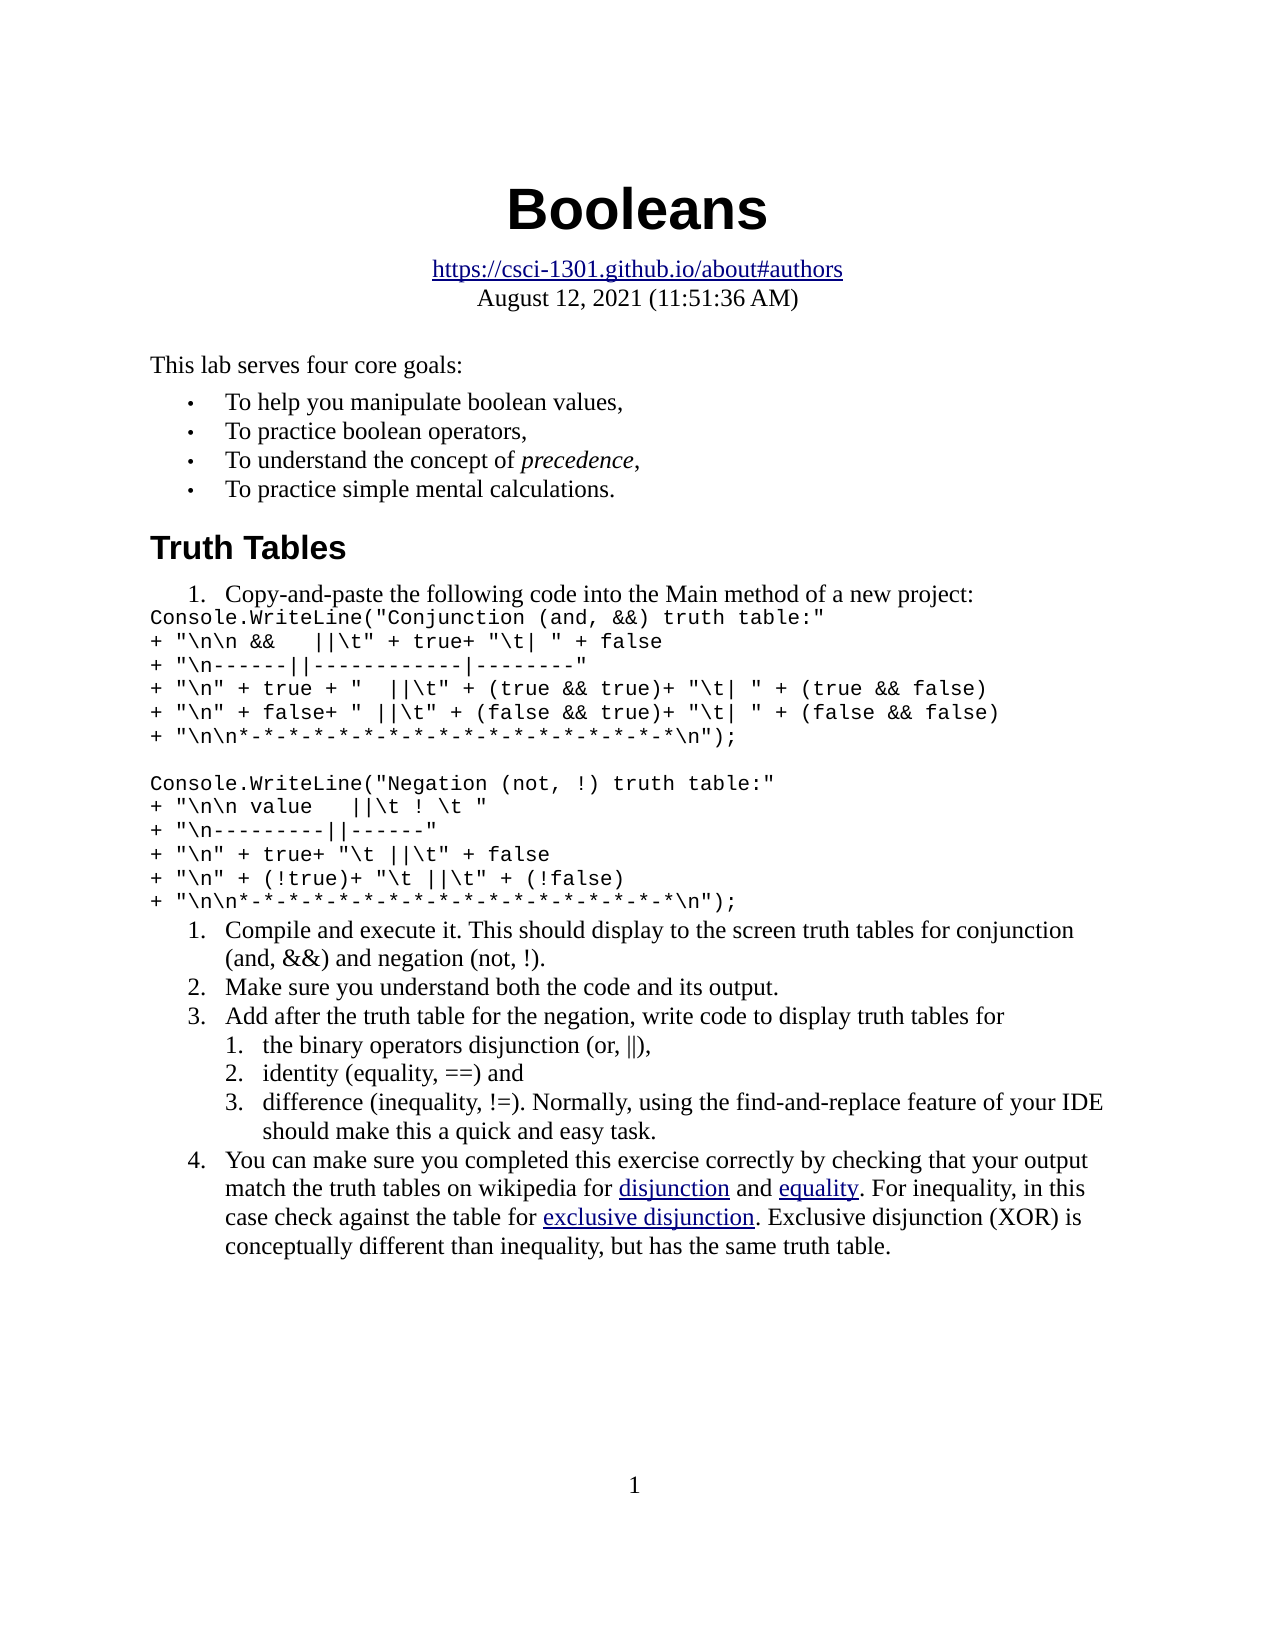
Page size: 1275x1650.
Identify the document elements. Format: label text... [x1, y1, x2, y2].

text + "\n\n*-*-*-*-*-*-*-*-*-*-*-*-*-*-*-*-*-*\n"); [150, 726, 1125, 749]
list Copy-and-paste the following code into the Main method of a new project: [187, 579, 1125, 607]
text + "\n------||------------|--------" [150, 655, 1125, 678]
text + "\n---------||------" [150, 820, 1125, 844]
text + "\n" + (!true)+ "\t ||\t" + (!false) [150, 867, 1125, 891]
subtitle Truth Tables [150, 527, 1125, 566]
list identity (equality, ==) and [225, 1058, 1125, 1087]
list You can make sure you completed this exercise correctly by checking that your output match the truth tables on wikipedia for disjunction and equality. For inequality, in this case check against the table for exclusive disjunction. Exclusive disjunction (XOR) is conceptually different than inequality, but has the same truth table. [187, 1145, 1125, 1260]
text Console.WriteLine("Conjunction (and, &&) truth table:" [150, 607, 1125, 631]
text + "\n" + false+ " ||\t" + (false && true)+ "\t| " + (false && false) [150, 702, 1125, 726]
list To help you manipulate boolean values, [187, 387, 1125, 416]
text + "\n\n && ||\t" + true+ "\t| " + false [150, 631, 1125, 655]
text + "\n\n value ||\t ! \t " [150, 797, 1125, 820]
text + "\n" + true + " ||\t" + (true && true)+ "\t| " + (true && false) [150, 678, 1125, 702]
text August 12, 2021 (11:51:36 AM) [150, 283, 1125, 312]
list the binary operators disjunction (or, ||), [225, 1030, 1125, 1058]
list difference (inequality, !=). Normally, using the find-and-replace feature of your IDE should make this a quick and easy task. [225, 1087, 1125, 1145]
text + "\n" + true+ "\t ||\t" + false [150, 844, 1125, 867]
list To practice boolean operators, [187, 416, 1125, 445]
list Make sure you understand both the code and its output. [187, 972, 1125, 1001]
list To understand the concept of precedence, [187, 445, 1125, 474]
text https://csci-1301.github.io/about#authors [150, 254, 1125, 283]
list Add after the truth table for the negation, write code to display truth tables for [187, 1001, 1125, 1030]
list To practice simple mental calculations. [187, 474, 1125, 502]
text Console.WriteLine("Negation (not, !) truth table:" [150, 773, 1125, 797]
text + "\n\n*-*-*-*-*-*-*-*-*-*-*-*-*-*-*-*-*-*\n"); [150, 891, 1125, 915]
list Compile and execute it. This should display to the screen truth tables for conjunction (and, &&) and negation (not, !). [187, 915, 1125, 972]
title Booleans [150, 175, 1125, 242]
text This lab serves four core goals: [150, 350, 1125, 378]
